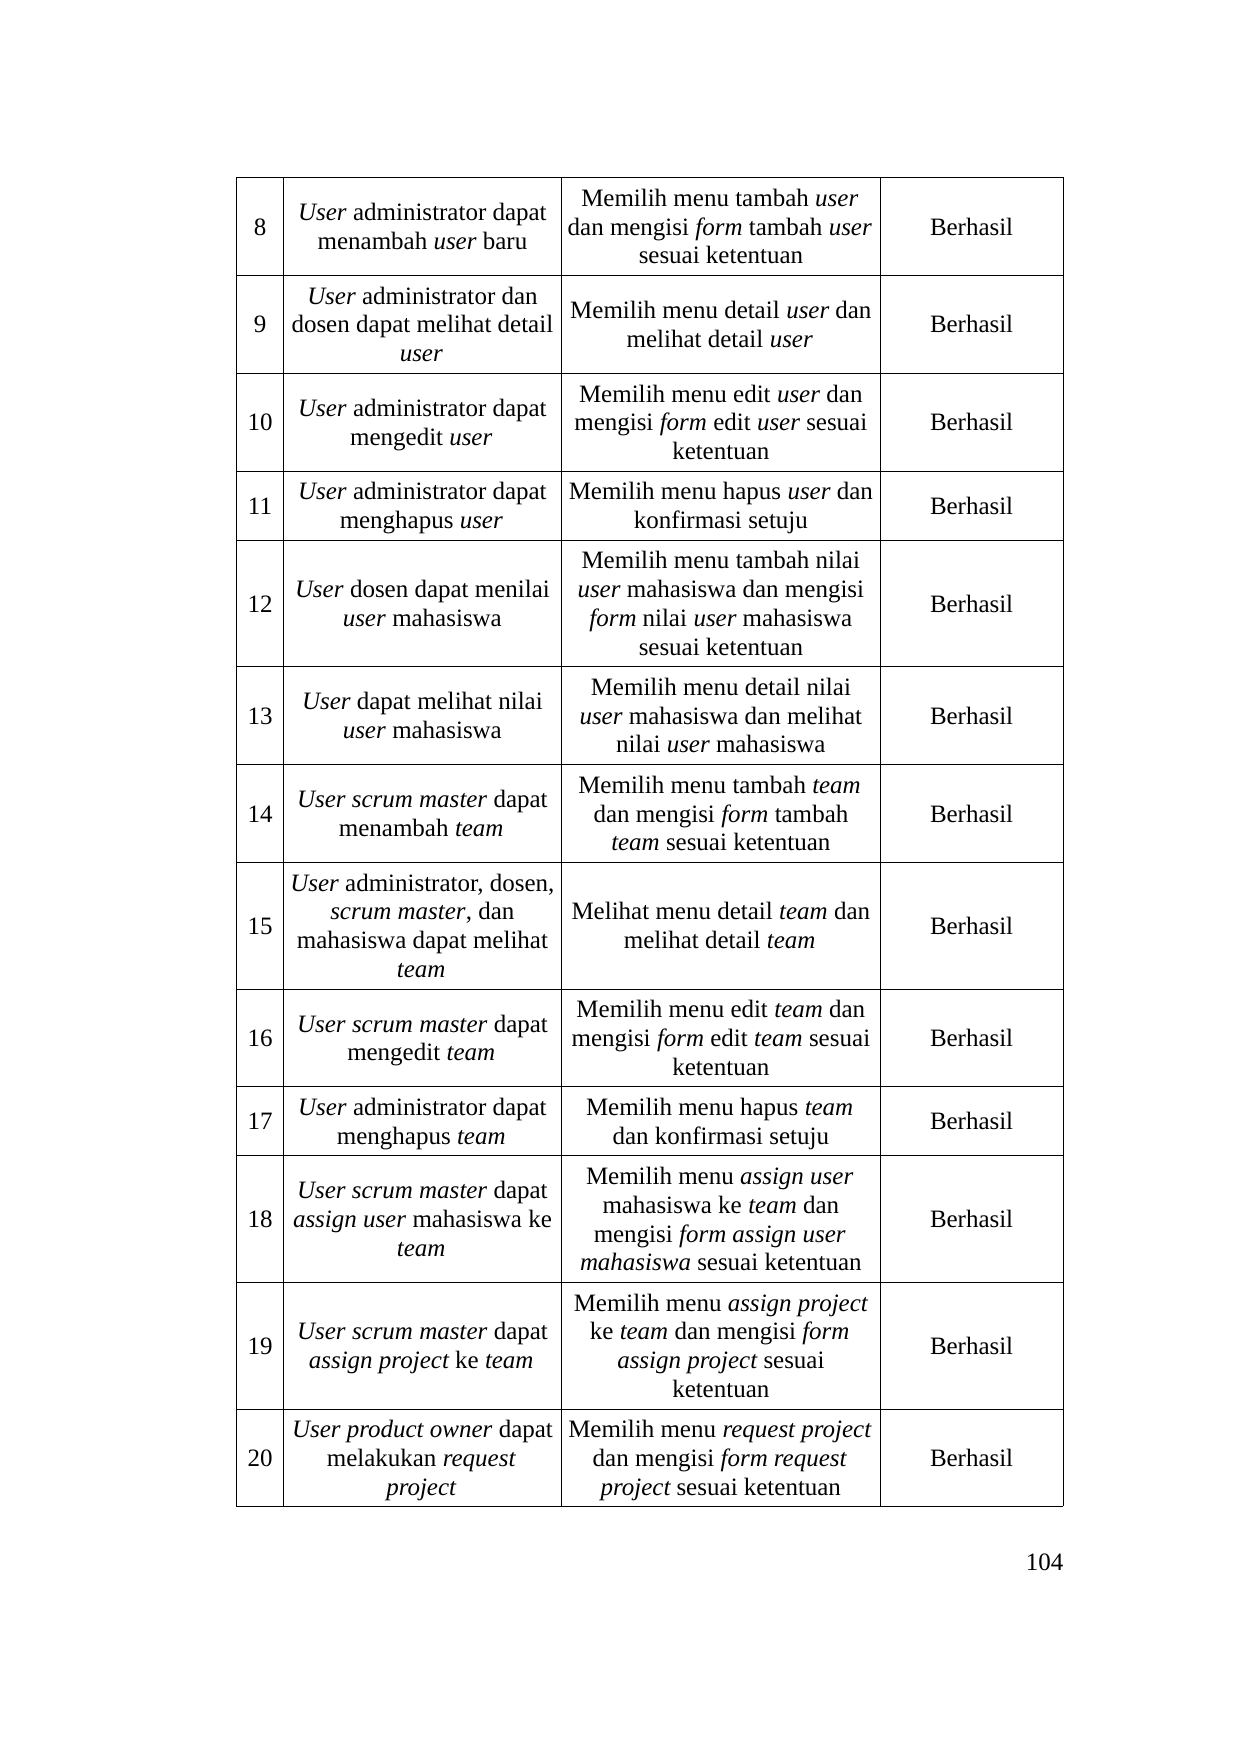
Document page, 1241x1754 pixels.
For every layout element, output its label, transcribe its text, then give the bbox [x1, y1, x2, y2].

table_cell Berhasil [881, 178, 1063, 275]
table_cell 20 [237, 1410, 283, 1506]
table_cell Memilih menu assign project ke team dan mengisi form assign project sesuai ketentuan [562, 1283, 880, 1408]
table_cell Berhasil [881, 667, 1063, 764]
table_cell User administrator dapat menghapus team [284, 1087, 561, 1155]
table_cell Memilih menu tambah user dan mengisi form tambah user sesuai ketentuan [562, 178, 880, 275]
table_cell 9 [237, 276, 283, 373]
table_cell 15 [237, 863, 283, 988]
table_cell Memilih menu assign user mahasiswa ke team dan mengisi form assign user mahasiswa sesuai ketentuan [562, 1156, 880, 1282]
table_cell 14 [237, 765, 283, 862]
table_cell Berhasil [881, 765, 1063, 862]
table_cell User dosen dapat menilai user mahasiswa [284, 541, 561, 666]
table_cell User administrator dapat menambah user baru [284, 178, 561, 275]
table_cell User scrum master dapat mengedit team [284, 990, 561, 1086]
table_cell 10 [237, 374, 283, 471]
table_cell 11 [237, 472, 283, 540]
table_cell Berhasil [881, 1087, 1063, 1155]
table_cell Berhasil [881, 990, 1063, 1086]
table_cell Berhasil [881, 863, 1063, 988]
table_cell Memilih menu detail nilai user mahasiswa dan melihat nilai user mahasiswa [562, 667, 880, 764]
table_cell 16 [237, 990, 283, 1086]
table_cell Memilih menu edit user dan mengisi form edit user sesuai ketentuan [562, 374, 880, 471]
table_cell Berhasil [881, 472, 1063, 540]
table_cell Memilih menu edit team dan mengisi form edit team sesuai ketentuan [562, 990, 880, 1086]
table_cell Memilih menu request project dan mengisi form request project sesuai ketentuan [562, 1410, 880, 1506]
table_cell Berhasil [881, 1156, 1063, 1282]
table_cell 13 [237, 667, 283, 764]
table_cell Memilih menu hapus user dan konfirmasi setuju [562, 472, 880, 540]
table_cell Melihat menu detail team dan melihat detail team [562, 863, 880, 988]
table_cell User product owner dapat melakukan request project [284, 1410, 561, 1506]
table_cell Memilih menu tambah team dan mengisi form tambah team sesuai ketentuan [562, 765, 880, 862]
table_cell Berhasil [881, 1410, 1063, 1506]
table_cell Memilih menu hapus team dan konfirmasi setuju [562, 1087, 880, 1155]
table_cell User administrator dapat menghapus user [284, 472, 561, 540]
table_cell User scrum master dapat assign user mahasiswa ke team [284, 1156, 561, 1282]
table_cell Berhasil [881, 1283, 1063, 1408]
table_cell Memilih menu detail user dan melihat detail user [562, 276, 880, 373]
table_cell User administrator dan dosen dapat melihat detail user [284, 276, 561, 373]
table_cell User scrum master dapat menambah team [284, 765, 561, 862]
table_cell User administrator, dosen, scrum master, dan mahasiswa dapat melihat team [284, 863, 561, 988]
table_cell User scrum master dapat assign project ke team [284, 1283, 561, 1408]
table_cell 18 [237, 1156, 283, 1282]
table_cell 12 [237, 541, 283, 666]
table_cell Berhasil [881, 541, 1063, 666]
table_cell Berhasil [881, 374, 1063, 471]
table_cell 17 [237, 1087, 283, 1155]
table_cell Memilih menu tambah nilai user mahasiswa dan mengisi form nilai user mahasiswa sesuai ketentuan [562, 541, 880, 666]
table_cell User dapat melihat nilai user mahasiswa [284, 667, 561, 764]
table_cell 19 [237, 1283, 283, 1408]
table_cell 8 [237, 178, 283, 275]
table_cell Berhasil [881, 276, 1063, 373]
table_cell User administrator dapat mengedit user [284, 374, 561, 471]
